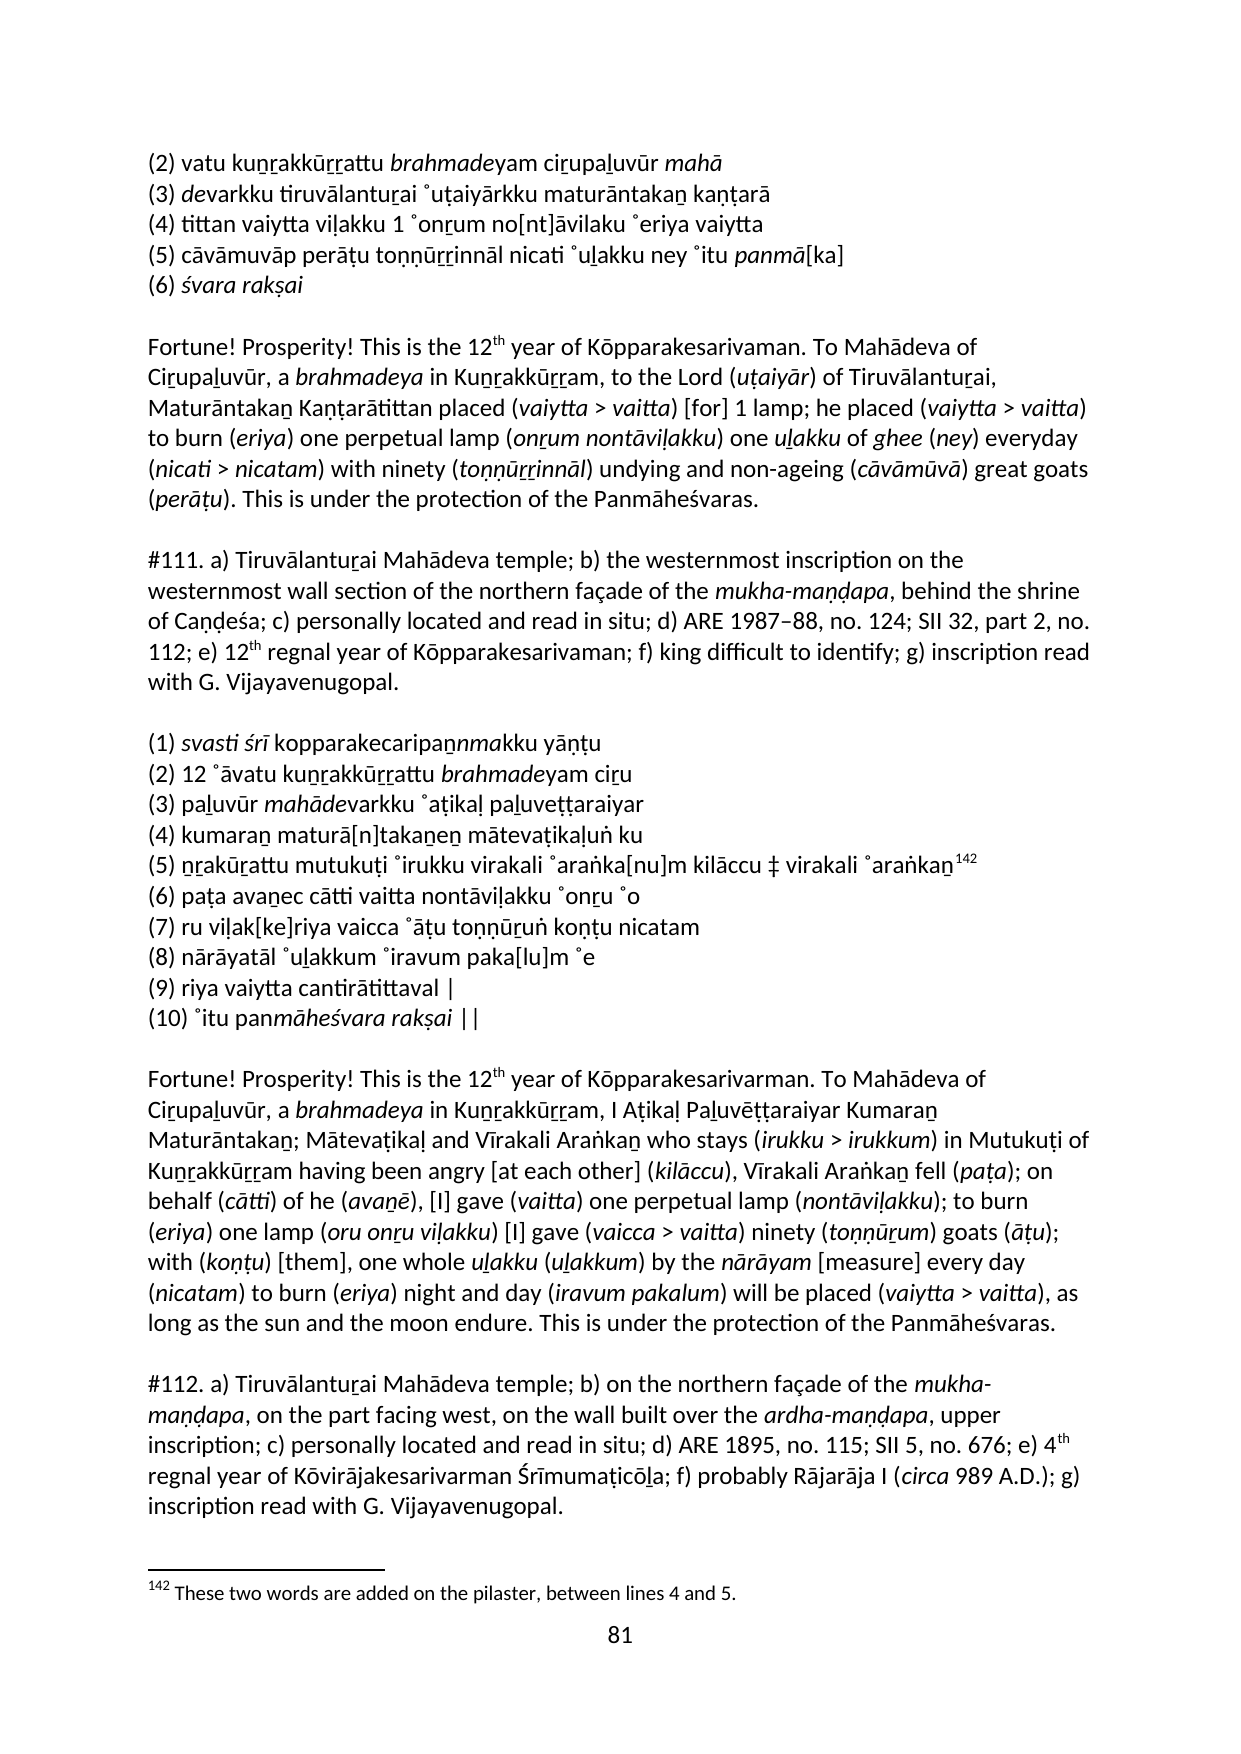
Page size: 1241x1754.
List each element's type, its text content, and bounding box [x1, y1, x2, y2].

text (1) svasti śrī kopparakecaripaṉnmakku yāṇṭu [148, 727, 1093, 758]
text (4) kumaraṉ maturā[n]takaṉeṉ mātevaṭikaḷuṅ ku [148, 819, 1093, 849]
text (4) tittan vaiytta viḷakku 1 ˚onṟum no[nt]āvilaku ˚eriya vaiytta [148, 209, 1093, 239]
text (2) vatu kuṉṟakkūṟṟattu brahmadeyam ciṟupaḻuvūr mahā [148, 148, 1093, 178]
text (8) nārāyatāl ˚uḻakkum ˚iravum paka[lu]m ˚e [148, 941, 1093, 972]
text (7) ru viḷak[ke]riya vaicca ˚āṭu toṇṇūṟuṅ koṇṭu nicatam [148, 911, 1093, 941]
text (2) 12 ˚āvatu kuṉṟakkūṟṟattu brahmadeyam ciṟu [148, 758, 1093, 788]
text (9) riya vaiytta cantirātittaval | [148, 972, 1093, 1002]
text #111. a) Tiruvālantuṟai Mahādeva temple; b) the westernmost inscription on the westernmost wall section of the northern façade of the mukha-maṇḍapa, behind the shrine of Caṇḍeśa; c) personally located and read in situ; d) ARE 1987–88, no. 124; SII 32, part 2, no. 112; e) 12th regnal year of Kōpparakesarivaman; f) king difficult to identify; g) inscription read with G. Vijayavenugopal. [148, 544, 1093, 697]
text (5) ṉṟakūṟattu mutukuṭi ˚irukku virakali ˚araṅka[nu]m kilāccu ‡ virakali ˚araṅkaṉ [148, 849, 1093, 880]
text Fortune! Prosperity! This is the 12th year of Kōpparakesarivarman. To Mahādeva of Ciṟupaḻuvūr, a brahmadeya in Kuṉṟakkūṟṟam, I Aṭikaḷ Paḻuvēṭṭaraiyar Kumaraṉ Maturāntakaṉ; Mātevaṭikaḷ and Vīrakali Araṅkaṉ who stays (irukku > irukkum) in Mutukuṭi of Kuṉṟakkūṟṟam having been angry [at each other] (kilāccu), Vīrakali Araṅkaṉ fell (paṭa); on behalf (cātti) of he (avaṉē), [I] gave (vaitta) one perpetual lamp (nontāviḷakku); to burn (eriya) one lamp (oru onṟu viḷakku) [I] gave (vaicca > vaitta) ninety (toṇṇūṟum) goats (āṭu); with (koṇṭu) [them], one whole uḻakku (uḻakkum) by the nārāyam [measure] every day (nicatam) to burn (eriya) night and day (iravum pakalum) will be placed (vaiytta > vaitta), as long as the sun and the moon endure. This is under the protection of the Panmāheśvaras. [148, 1063, 1093, 1338]
text (6) śvara rakṣai [148, 270, 1093, 300]
text (6) paṭa avaṉec cātti vaitta nontāviḷakku ˚onṟu ˚o [148, 880, 1093, 911]
text (10) ˚itu panmāheśvara rakṣai || [148, 1002, 1093, 1033]
text Fortune! Prosperity! This is the 12th year of Kōpparakesarivaman. To Mahādeva of Ciṟupaḻuvūr, a brahmadeya in Kuṉṟakkūṟṟam, to the Lord (uṭaiyār) of Tiruvālantuṟai, Maturāntakaṉ Kaṇṭarātittan placed (vaiytta > vaitta) [for] 1 lamp; he placed (vaiytta > vaitta) to burn (eriya) one perpetual lamp (onṟum nontāviḷakku) one uḻakku of ghee (ney) everyday (nicati > nicatam) with ninety (toṇṇūṟṟinnāl) undying and non-ageing (cāvāmūvā) great goats (perāṭu). This is under the protection of the Panmāheśvaras. [148, 331, 1093, 514]
text These two words are added on the pilaster, between lines 4 and 5. [148, 1576, 1093, 1606]
text (3) devarkku tiruvālantuṟai ˚uṭaiyārkku maturāntakaṉ kaṇṭarā [148, 178, 1093, 209]
text #112. a) Tiruvālantuṟai Mahādeva temple; b) on the northern façade of the mukha-maṇḍapa, on the part facing west, on the wall built over the ardha-maṇḍapa, upper inscription; c) personally located and read in situ; d) ARE 1895, no. 115; SII 5, no. 676; e) 4th regnal year of Kōvirājakesarivarman Śrīmumaṭicōḻa; f) probably Rājarāja I (circa 989 A.D.); g) inscription read with G. Vijayavenugopal. [148, 1368, 1093, 1521]
text (5) cāvāmuvāp perāṭu toṇṇūṟṟinnāl nicati ˚uḻakku ney ˚itu panmā[ka] [148, 239, 1093, 270]
text (3) paḻuvūr mahādevarkku ˚aṭikaḷ paḻuveṭṭaraiyar [148, 788, 1093, 819]
